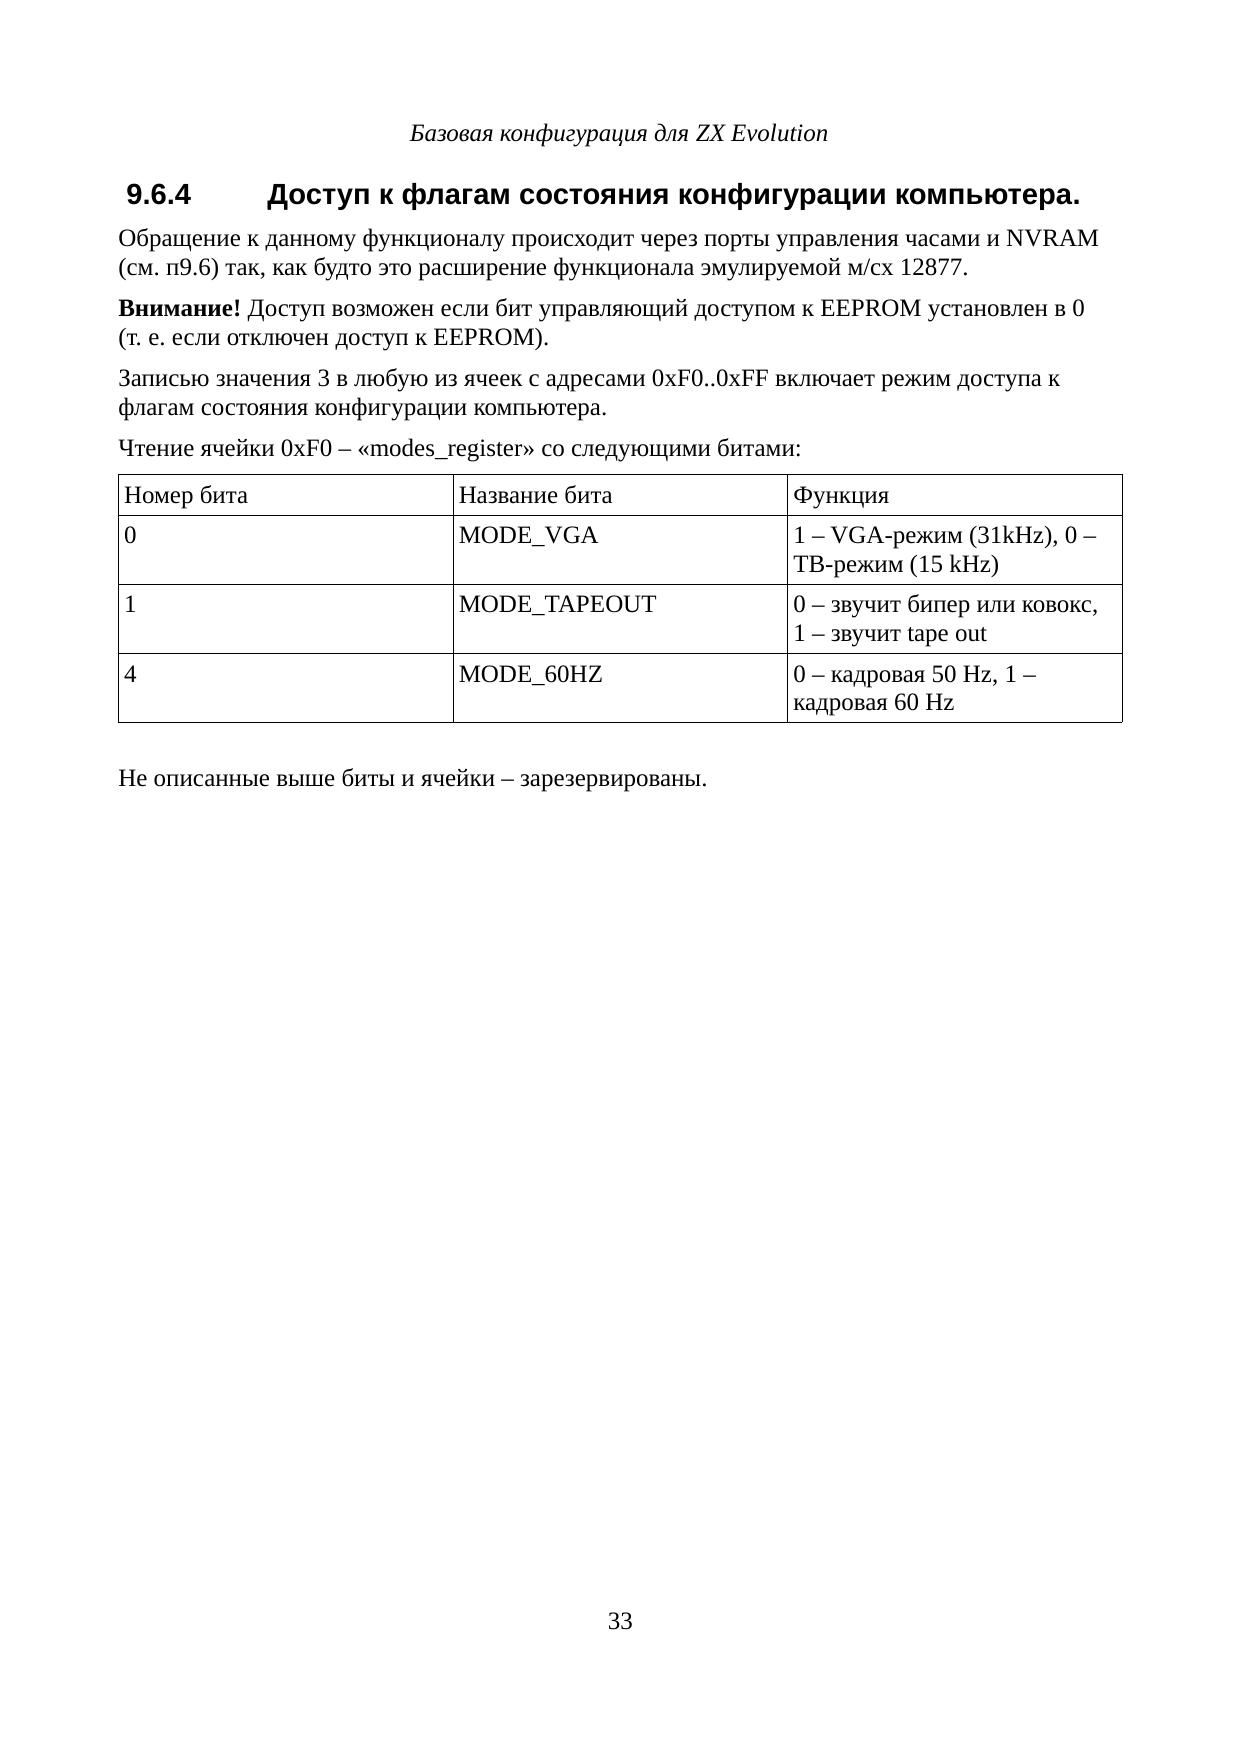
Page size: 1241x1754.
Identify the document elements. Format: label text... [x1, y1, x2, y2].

text Чтение ячейки 0xF0 – «modes_register» со следующими битами: [118, 433, 1122, 462]
text Не описанные выше биты и ячейки – зарезервированы. [118, 763, 1122, 792]
table_cell MODE_60HZ [454, 654, 787, 722]
table_cell 1 – VGA-режим (31kHz), 0 – ТВ-режим (15 kHz) [788, 516, 1122, 584]
table_header Название бита [454, 475, 787, 515]
table_cell 0 – звучит бипер или ковокс, 1 – звучит tape out [788, 585, 1122, 653]
table_cell 0 – кадровая 50 Hz, 1 – кадровая 60 Hz [788, 654, 1122, 722]
text Обращение к данному функционалу происходит через порты управления часами и NVRAM (см. п9.6) так, как будто это расширение функционала эмулируемой м/сх 12877. [118, 223, 1122, 281]
text Записью значения 3 в любую из ячеек с адресами 0xF0..0xFF включает режим доступа к флагам состояния конфигурации компьютера. [118, 363, 1122, 421]
table_header Функция [788, 475, 1122, 515]
table_header Номер бита [119, 475, 453, 515]
table_cell 0 [119, 516, 453, 584]
table_cell 1 [119, 585, 453, 653]
subtitle Доступ к флагам состояния конфигурации компьютера. [118, 177, 1122, 211]
table_cell 4 [119, 654, 453, 722]
table_cell MODE_VGA [454, 516, 787, 584]
table_cell MODE_TAPEOUT [454, 585, 787, 653]
text Внимание! Доступ возможен если бит управляющий доступом к EEPROM установлен в 0 (т. е. если отключен доступ к EEPROM). [118, 293, 1122, 351]
